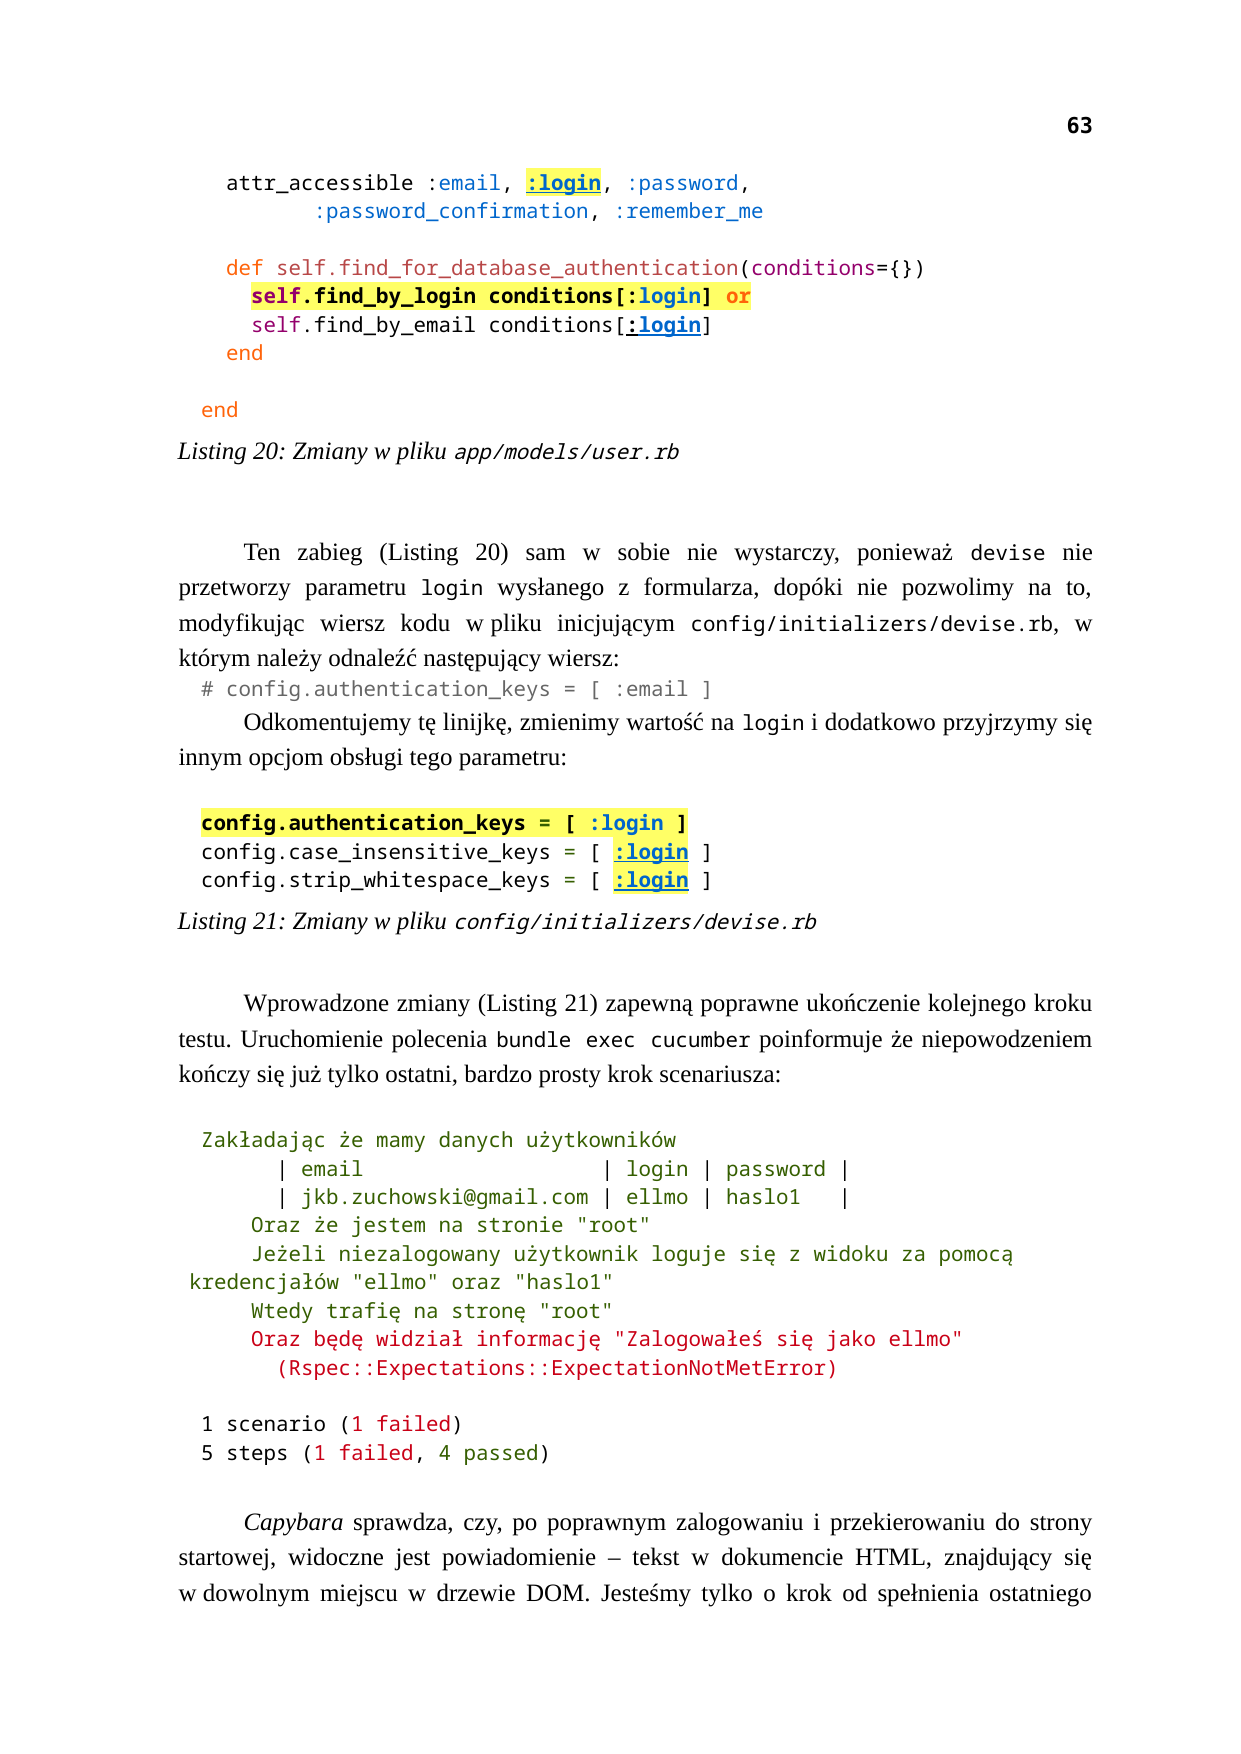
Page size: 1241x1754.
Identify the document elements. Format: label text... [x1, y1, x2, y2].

table_header # config.authentication_keys = [ :email ] [177, 674, 1093, 702]
list Listing 20: Zmiany w pliku app/models/user.rb [177, 436, 1093, 466]
table_header attr_accessible :email, :login, :password, :password_confirmation, :remember_me def self.find_for_database_authentication(conditions={}) self.find_by_login conditions[:login] or self.find_by_email conditions[:login] end end [177, 168, 1093, 424]
text Wprowadzone zmiany (Listing 21) zapewną poprawne ukończenie kolejnego kroku testu. Uruchomienie polecenia bundle exec cucumber poinformuje że niepowodzeniem kończy się już tylko ostatni, bardzo prosty krok scenariusza: [178, 983, 1093, 1090]
text Ten zabieg (Listing 20) sam w sobie nie wystarczy, ponieważ devise nie przetworzy parametru login wysłanego z formularza, dopóki nie pozwolimy na to, modyfikując wiersz kodu w pliku inicjującym config/initializers/devise.rb, w którym należy odnaleźć następujący wiersz: [178, 532, 1093, 674]
text Capybara sprawdza, czy, po poprawnym zalogowaniu i przekierowaniu do strony startowej, widoczne jest powiadomienie – tekst w dokumencie HTML, znajdujący się w dowolnym miejscu w drzewie DOM. Jesteśmy tylko o krok od spełnienia ostatniego [178, 1502, 1093, 1608]
table_header Zakładając że mamy danych użytkowników | email | login | password | | jkb.zuchowski@gmail.com | ellmo | haslo1 | Oraz że jestem na stronie "root" Jeżeli niezalogowany użytkownik loguje się z widoku za pomocą kredencjałów "ellmo" oraz "haslo1" Wtedy trafię na stronę "root" Oraz będę widział informację "Zalogowałeś się jako ellmo" (Rspec::Expectations::ExpectationNotMetError) 1 scenario (1 failed) 5 steps (1 failed, 4 passed) [177, 1125, 1093, 1466]
table_header config.authentication_keys = [ :login ] config.case_insensitive_keys = [ :login ] config.strip_whitespace_keys = [ :login ] [177, 808, 1093, 894]
text Odkomentujemy tę linijkę, zmienimy wartość na login i dodatkowo przyjrzymy się innym opcjom obsługi tego parametru: [178, 702, 1093, 773]
list Listing 21: Zmiany w pliku config/initializers/devise.rb [177, 906, 1093, 936]
